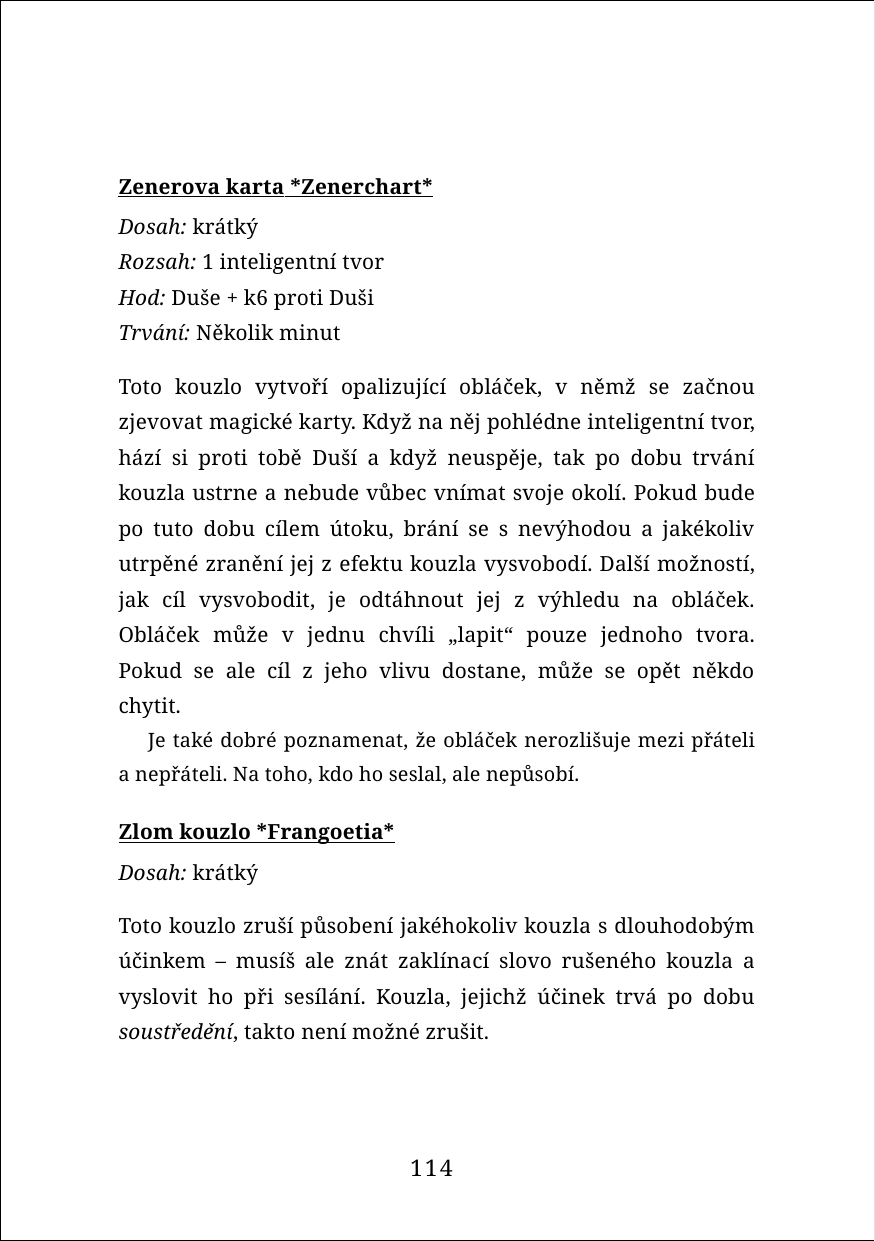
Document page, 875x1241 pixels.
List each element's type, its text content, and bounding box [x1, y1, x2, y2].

text Toto kouzlo zruší působení jakéhokoliv kouzla s dlouhodobým účinkem – musíš ale znát zaklínací slovo rušeného kouzla a vyslovit ho při sesílání. Kouzla, jejichž účinek trvá po dobu soustředění, takto není možné zrušit. [118, 911, 756, 1046]
text Toto kouzlo vytvoří opalizující obláček, v němž se začnou zjevovat magické karty. Když na něj pohlédne inteligentní tvor, hází si proti tobě Duší a když neuspěje, tak po dobu trvání kouzla ustrne a nebude vůbec vnímat svoje okolí. Pokud bude po tuto dobu cílem útoku, brání se s nevýhodou a jakékoliv utrpěné zranění jej z efektu kouzla vysvobodí. Další možností, jak cíl vysvobodit, je odtáhnout jej z výhledu na obláček. Obláček může v jednu chvíli „lapit“ pouze jednoho tvora. Pokud se ale cíl z jeho vlivu dostane, může se opět někdo chytit. Je také dobré poznamenat, že obláček nerozlišuje mezi přáteli a nepřáteli. Na toho, kdo ho seslal, ale nepůsobí. [118, 372, 756, 787]
text Dosah: krátký [118, 858, 756, 886]
subtitle Zenerova karta *Zenerchart* [118, 172, 756, 200]
subtitle Zlom kouzlo *Frangoetia* [118, 817, 756, 846]
text Dosah: krátký Rozsah: 1 inteligentní tvor Hod: Duše + k6 proti Duši Trvání: Několik minut [118, 212, 756, 347]
